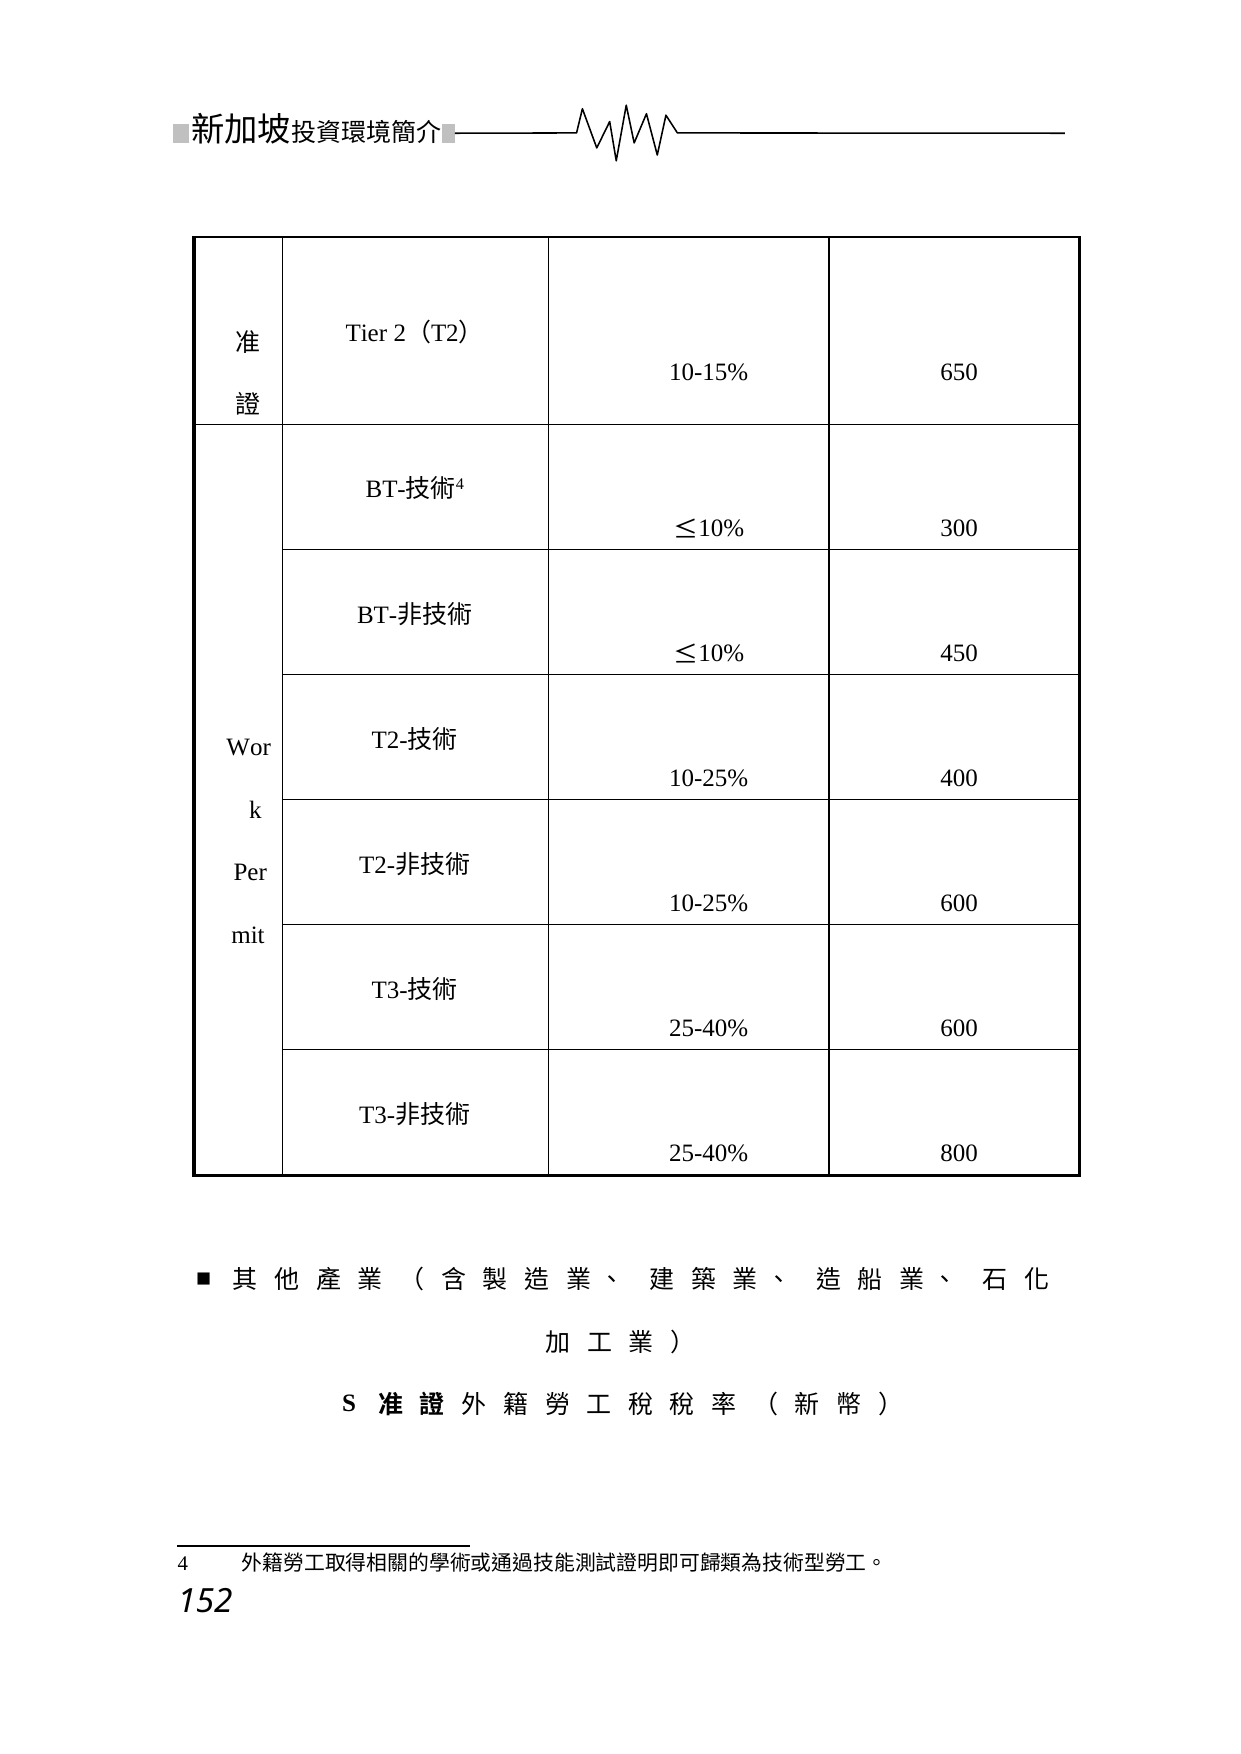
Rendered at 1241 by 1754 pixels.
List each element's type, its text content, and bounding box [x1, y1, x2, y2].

table_cell 800 [830, 1050, 1078, 1174]
table_cell BT-技術 [283, 425, 548, 549]
table_cell 400 [830, 675, 1078, 799]
table_cell T3-非技術 [283, 1050, 548, 1174]
table_cell ≤10% [549, 425, 828, 549]
table_cell Tier 2（T2） [283, 238, 548, 424]
table_cell BT-非技術 [283, 550, 548, 674]
table_cell 25-40% [549, 1050, 828, 1174]
table_cell ≤10% [549, 550, 828, 674]
table_cell Work Permit [196, 425, 282, 1174]
table_cell T3-技術 [283, 925, 548, 1049]
table_cell T2-技術 [283, 675, 548, 799]
table_cell 600 [830, 800, 1078, 924]
table_cell T2-非技術 [283, 800, 548, 924]
table_cell 10-25% [549, 675, 828, 799]
table_cell 10-25% [549, 800, 828, 924]
table_cell 25-40% [549, 925, 828, 1049]
table_cell 450 [830, 550, 1078, 674]
table_cell 600 [830, 925, 1078, 1049]
table_cell 650 [830, 238, 1078, 424]
table_cell 准證 [196, 238, 282, 424]
table_cell 10-15% [549, 238, 828, 424]
text ■其他產業（含製造業、建築業、造船業、石化加工業） S准證外籍勞工稅稅率（新幣） [183, 1236, 1058, 1424]
table_cell 300 [830, 425, 1078, 549]
